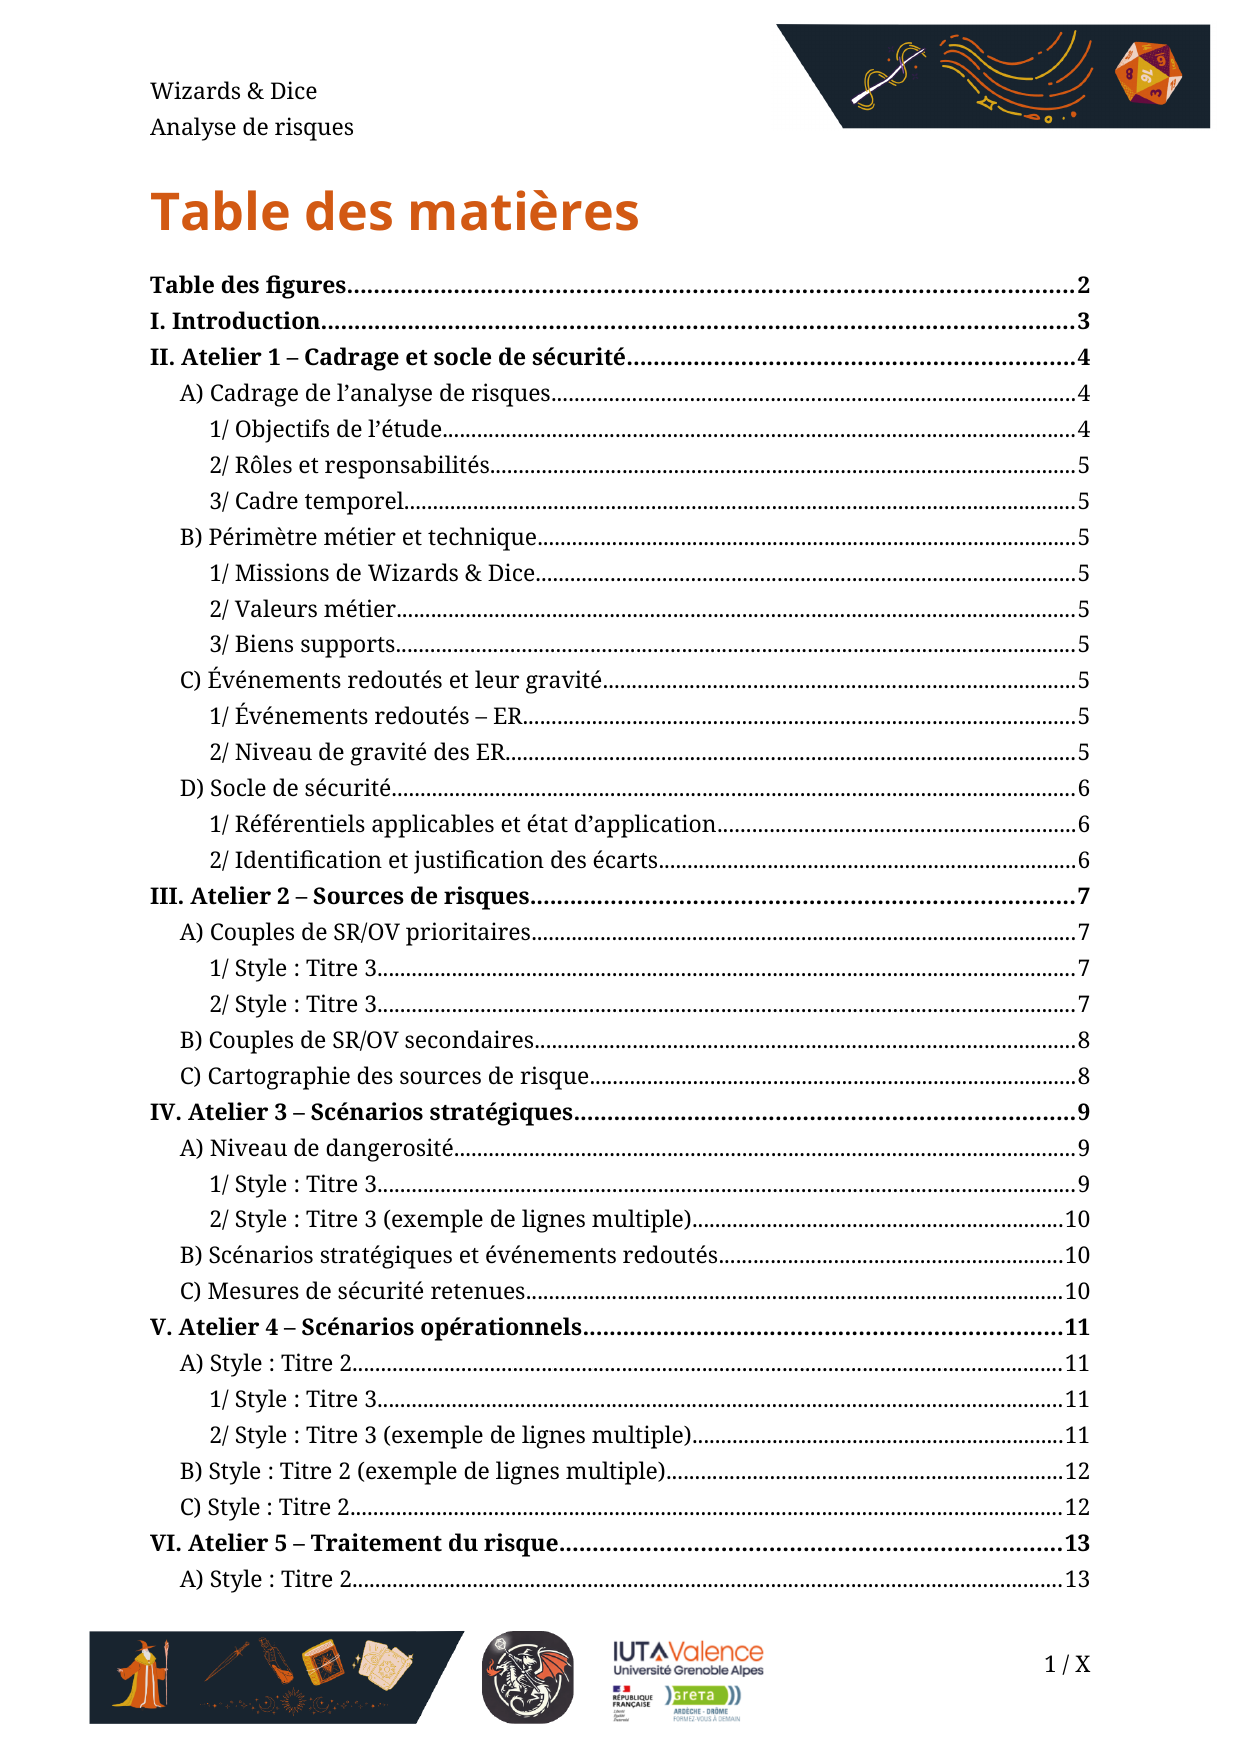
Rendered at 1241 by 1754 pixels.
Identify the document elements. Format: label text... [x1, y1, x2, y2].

text 1/ Référentiels applicables et état d’application 6 [209, 808, 1090, 839]
text 1/ Événements redoutés – ER 5 [209, 700, 1090, 732]
text 1/ Missions de Wizards & Dice 5 [209, 557, 1090, 588]
text 2/ Rôles et responsabilités 5 [209, 449, 1090, 480]
text V. Atelier 4 – Scénarios opérationnels 11 [150, 1311, 1090, 1342]
text A) Cadrage de l’analyse de risques 4 [179, 377, 1090, 408]
text 2/ Style : Titre 3 7 [209, 988, 1090, 1019]
text B) Couples de SR/OV secondaires 8 [179, 1024, 1090, 1055]
text B) Scénarios stratégiques et événements redoutés 10 [179, 1239, 1090, 1271]
text A) Style : Titre 2 13 [179, 1563, 1090, 1594]
text Table des figures 2 [150, 269, 1090, 300]
text D) Socle de sécurité 6 [179, 772, 1090, 803]
text 1/ Objectifs de l’étude 4 [209, 413, 1090, 444]
text C) Événements redoutés et leur gravité 5 [179, 664, 1090, 696]
text A) Niveau de dangerosité 9 [179, 1132, 1090, 1163]
text 2/ Valeurs métier 5 [209, 592, 1090, 624]
text 1/ Style : Titre 3 9 [209, 1167, 1090, 1199]
text C) Mesures de sécurité retenues 10 [179, 1275, 1090, 1307]
text C) Style : Titre 2 12 [179, 1491, 1090, 1522]
text B) Style : Titre 2 (exemple de lignes multiple) 12 [179, 1455, 1090, 1486]
text A) Style : Titre 2 11 [179, 1347, 1090, 1378]
text I. Introduction 3 [150, 305, 1090, 336]
text 1/ Style : Titre 3 7 [209, 952, 1090, 983]
text 2/ Style : Titre 3 (exemple de lignes multiple) 10 [209, 1203, 1090, 1235]
text 2/ Style : Titre 3 (exemple de lignes multiple) 11 [209, 1419, 1090, 1450]
subtitle Table des matières [150, 175, 1090, 246]
text 2/ Niveau de gravité des ER 5 [209, 736, 1090, 767]
text 3/ Biens supports 5 [209, 628, 1090, 660]
text C) Cartographie des sources de risque 8 [179, 1060, 1090, 1091]
text 1/ Style : Titre 3 11 [209, 1383, 1090, 1414]
text VI. Atelier 5 – Traitement du risque 13 [150, 1527, 1090, 1558]
text B) Périmètre métier et technique 5 [179, 521, 1090, 552]
picture [771, 21, 1218, 131]
text II. Atelier 1 – Cadrage et socle de sécurité 4 [150, 341, 1090, 372]
text A) Couples de SR/OV prioritaires 7 [179, 916, 1090, 947]
text IV. Atelier 3 – Scénarios stratégiques 9 [150, 1096, 1090, 1127]
text 3/ Cadre temporel 5 [209, 485, 1090, 516]
text 2/ Identification et justification des écarts 6 [209, 844, 1090, 875]
picture [81, 1620, 788, 1733]
text III. Atelier 2 – Sources de risques 7 [150, 880, 1090, 911]
